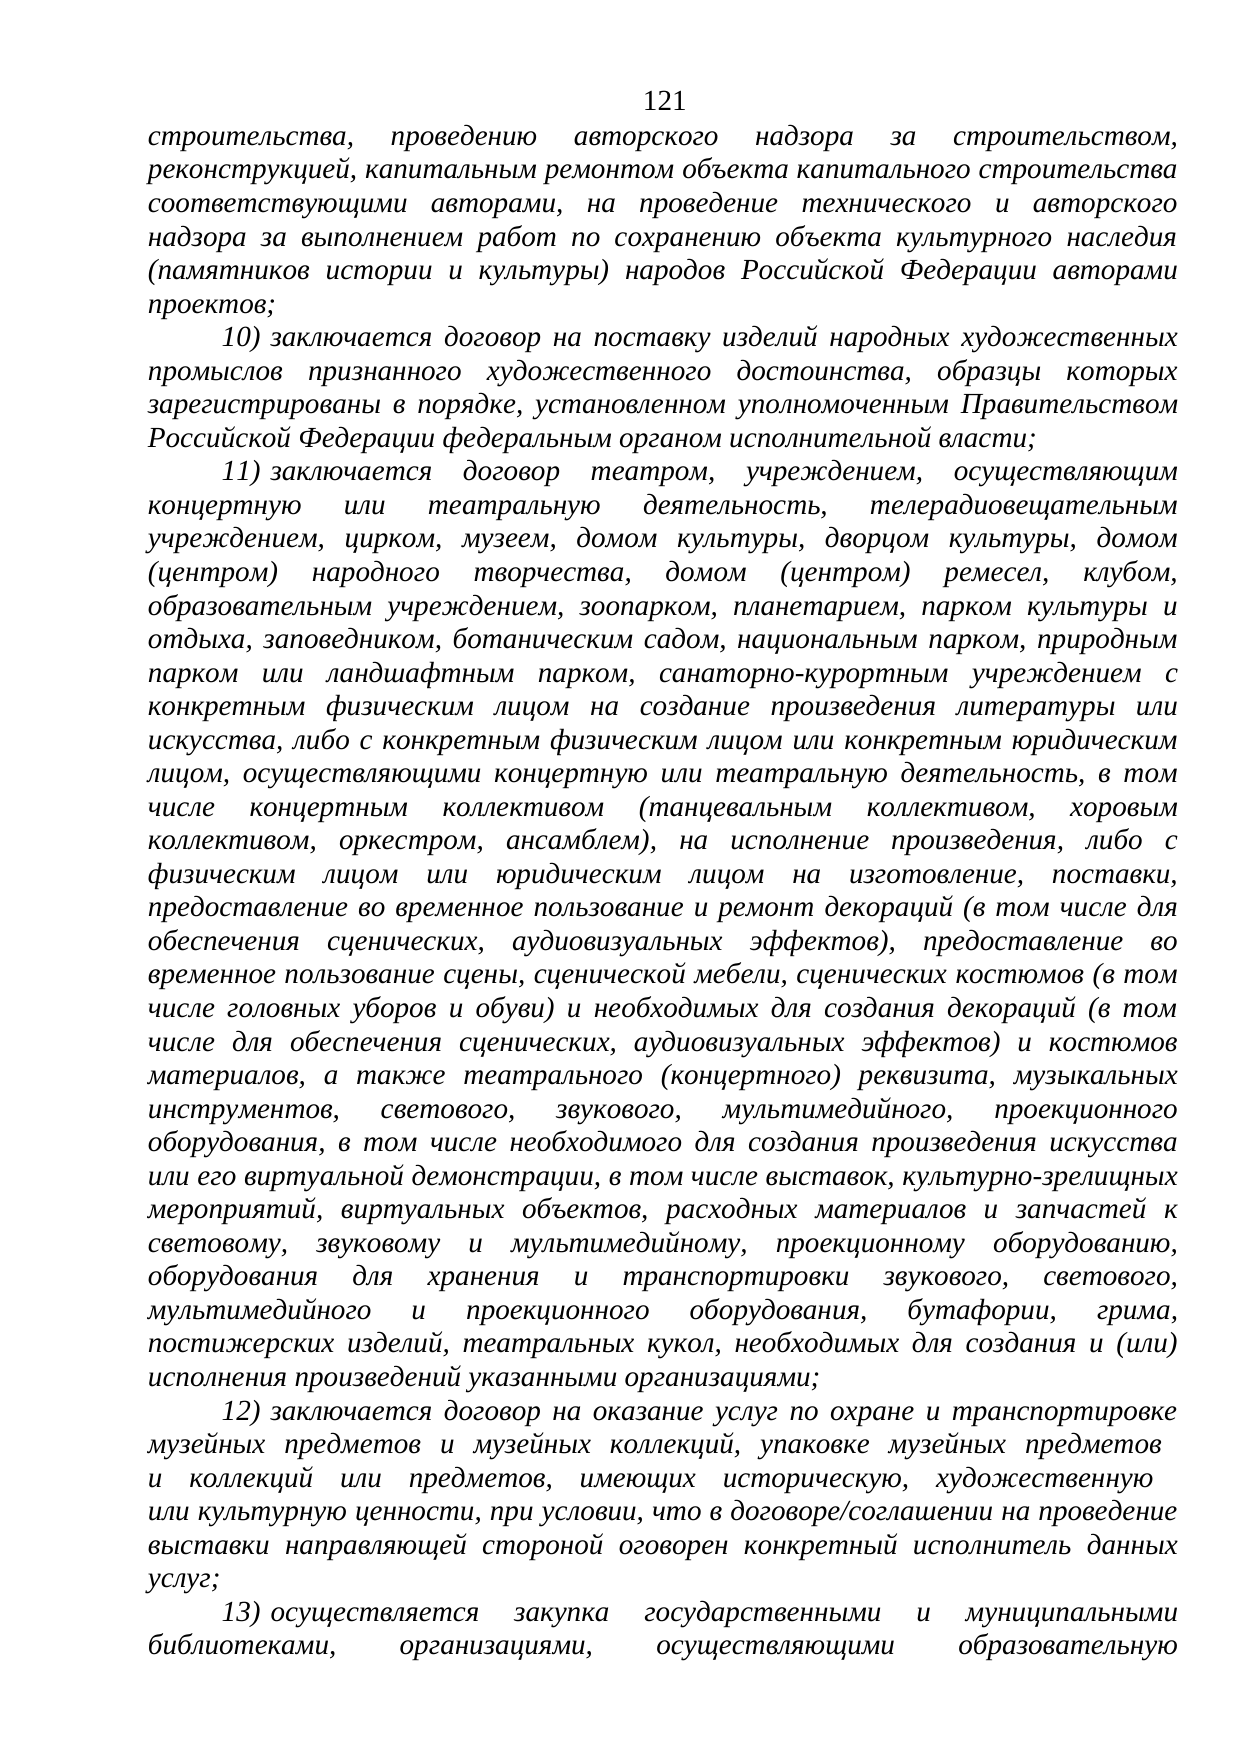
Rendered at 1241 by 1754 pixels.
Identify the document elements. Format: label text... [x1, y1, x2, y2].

text 12) заключается договор на оказание услуг по охране и транспортировке музейных предметов и музейных коллекций, упаковке музейных предметов и коллекций или предметов, имеющих историческую, художественную или культурную ценности, при условии, что в договоре/соглашении на проведение выставки направляющей стороной оговорен конкретный исполнитель данных услуг; [148, 1393, 1181, 1594]
text 10) заключается договор на поставку изделий народных художественных промыслов признанного художественного достоинства, образцы которых зарегистрированы в порядке, установленном уполномоченным Правительством Российской Федерации федеральным органом исполнительной власти; [148, 319, 1181, 453]
text 13) осуществляется закупка государственными и муниципальными библиотеками, организациями, осуществляющими образовательную [148, 1594, 1181, 1661]
text строительства, проведению авторского надзора за строительством, реконструкцией, капитальным ремонтом объекта капитального строительства соответствующими авторами, на проведение технического и авторского надзора за выполнением работ по сохранению объекта культурного наследия (памятников истории и культуры) народов Российской Федерации авторами проектов; [148, 118, 1181, 319]
text 11) заключается договор театром, учреждением, осуществляющим концертную или театральную деятельность, телерадиовещательным учреждением, цирком, музеем, домом культуры, дворцом культуры, домом (центром) народного творчества, домом (центром) ремесел, клубом, образовательным учреждением, зоопарком, планетарием, парком культуры и отдыха, заповедником, ботаническим садом, национальным парком, природным парком или ландшафтным парком, санаторно-курортным учреждением с конкретным физическим лицом на создание произведения литературы или искусства, либо с конкретным физическим лицом или конкретным юридическим лицом, осуществляющими концертную или театральную деятельность, в том числе концертным коллективом (танцевальным коллективом, хоровым коллективом, оркестром, ансамблем), на исполнение произведения, либо с физическим лицом или юридическим лицом на изготовление, поставки, предоставление во временное пользование и ремонт декораций (в том числе для обеспечения сценических, аудиовизуальных эффектов), предоставление во временное пользование сцены, сценической мебели, сценических костюмов (в том числе головных уборов и обуви) и необходимых для создания декораций (в том числе для обеспечения сценических, аудиовизуальных эффектов) и костюмов материалов, а также театрального (концертного) реквизита, музыкальных инструментов, светового, звукового, мультимедийного, проекционного оборудования, в том числе необходимого для создания произведения искусства или его виртуальной демонстрации, в том числе выставок, культурно-зрелищных мероприятий, виртуальных объектов, расходных материалов и запчастей к световому, звуковому и мультимедийному, проекционному оборудованию, оборудования для хранения и транспортировки звукового, светового, мультимедийного и проекционного оборудования, бутафории, грима, постижерских изделий, театральных кукол, необходимых для создания и (или) исполнения произведений указанными организациями; [148, 453, 1181, 1393]
